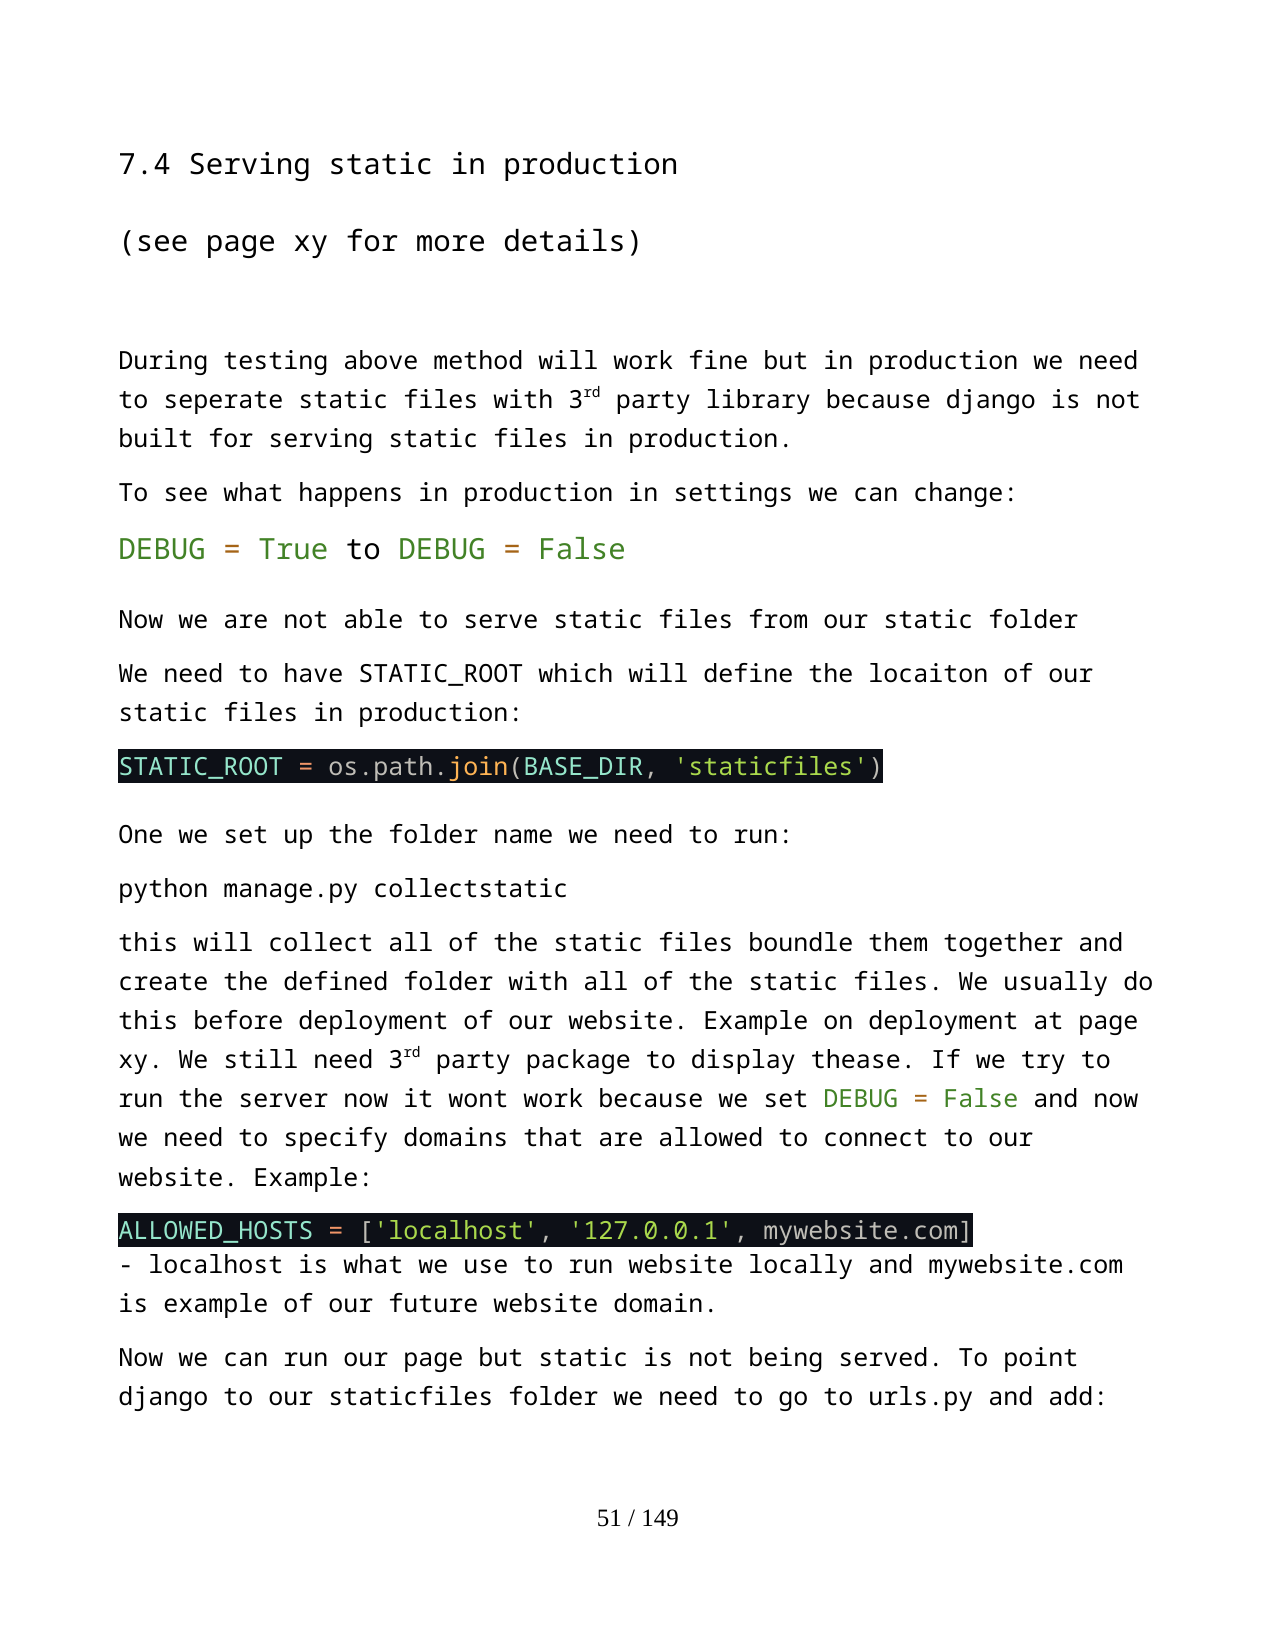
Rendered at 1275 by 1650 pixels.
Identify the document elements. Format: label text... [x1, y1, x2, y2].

text Now we are not able to serve static files from our static folder [118, 602, 1157, 636]
text ALLOWED_HOSTS = ['localhost', '127.0.0.1', mywebsite.com] [118, 1213, 1157, 1247]
text python manage.py collectstatic [118, 870, 1157, 904]
text To see what happens in production in settings we can change: [118, 474, 1157, 508]
subtitle (see page xy for more details) [118, 220, 1157, 260]
text - localhost is what we use to run website locally and mywebsite.com is example of our future website domain. [118, 1247, 1157, 1320]
text this will collect all of the static files boundle them together and create the defined folder with all of the static files. We usually do this before deployment of our website. Example on deployment at page xy. We still need 3rd party package to display thease. If we try to run the server now it wont work because we set DEBUG = False and now we need to specify domains that are allowed to connect to our website. Example: [118, 924, 1157, 1193]
text STATIC_ROOT = os.path.join(BASE_DIR, 'staticfiles') [118, 748, 1157, 783]
text Now we can run our page but static is not being served. To point django to our staticfiles folder we need to go to urls.py and add: [118, 1340, 1157, 1413]
text During testing above method will work fine but in production we need to seperate static files with 3rd party library because django is not built for serving static files in production. [118, 342, 1157, 455]
text One we set up the folder name we need to run: [118, 817, 1157, 851]
text DEBUG = True to DEBUG = False [118, 528, 1157, 568]
subtitle 7.4 Serving static in production [118, 143, 1157, 183]
text We need to have STATIC_ROOT which will define the locaiton of our static files in production: [118, 656, 1157, 729]
